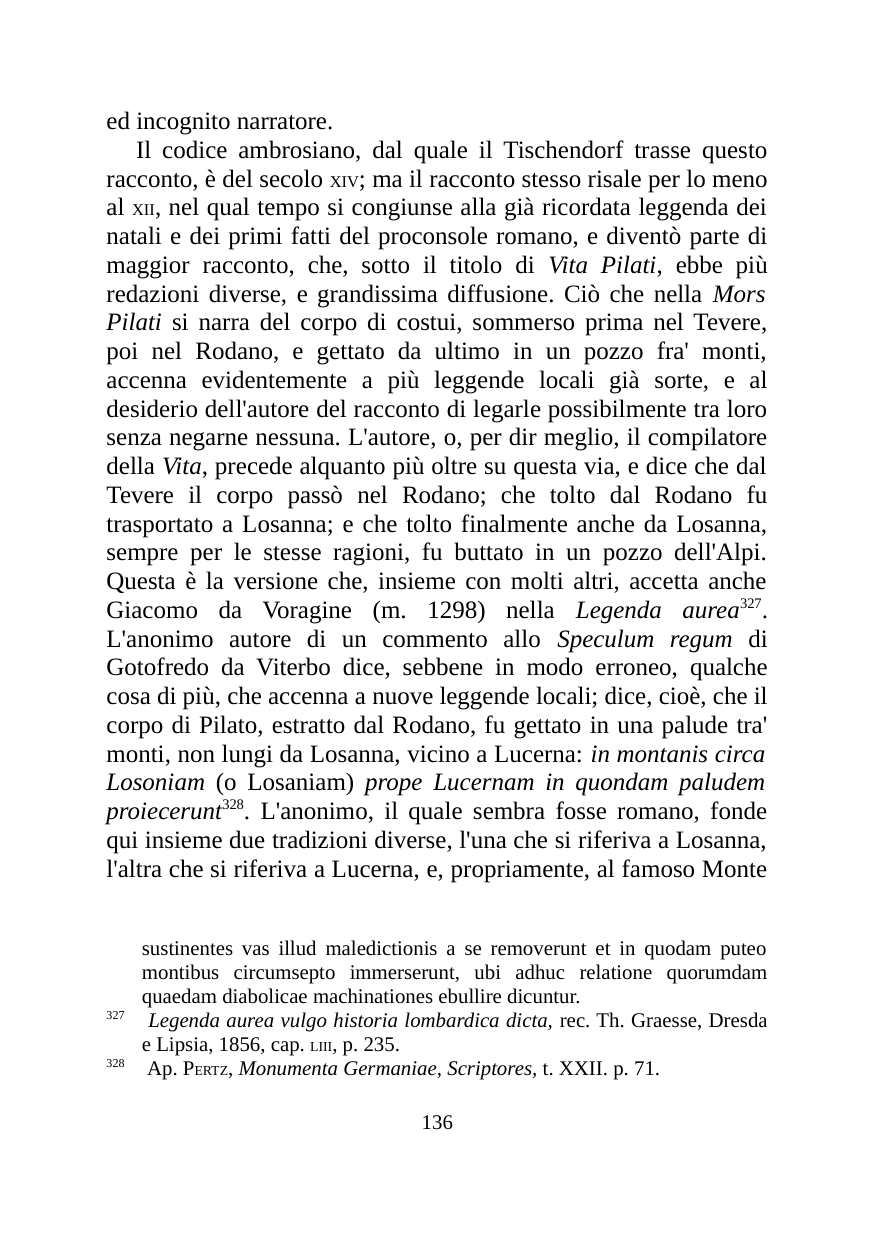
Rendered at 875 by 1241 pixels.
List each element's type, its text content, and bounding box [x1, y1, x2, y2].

text sustinentes vas illud maledictionis a se removerunt et in quodam puteo montibus circumsepto immerserunt, ubi adhuc relatione quorumdam quaedam diabolicae machinationes ebullire dicuntur. [106, 936, 768, 1008]
text Legenda aurea vulgo historia lombardica dicta, rec. Th. Graesse, Dresda e Lipsia, 1856, cap. liii, p. 235. [106, 1008, 768, 1056]
text Ap. Pertz, Monumenta Germaniae, Scriptores, t. XXII. p. 71. [106, 1056, 768, 1080]
text ed incognito narratore. [106, 106, 768, 135]
text Il codice ambrosiano, dal quale il Tischendorf trasse questo racconto, è del secolo xiv; ma il racconto stesso risale per lo meno al xii, nel qual tempo si congiunse alla già ricordata leggenda dei natali e dei primi fatti del proconsole romano, e diventò parte di maggior racconto, che, sotto il titolo di Vita Pilati, ebbe più redazioni diverse, e grandissima diffusione. Ciò che nella Mors Pilati si narra del corpo di costui, sommerso prima nel Tevere, poi nel Rodano, e gettato da ultimo in un pozzo fra' monti, accenna evidentemente a più leggende locali già sorte, e al desiderio dell'autore del racconto di legarle possibilmente tra loro senza negarne nessuna. L'autore, o, per dir meglio, il compilatore della Vita, precede alquanto più oltre su questa via, e dice che dal Tevere il corpo passò nel Rodano; che tolto dal Rodano fu trasportato a Losanna; e che tolto finalmente anche da Losanna, sempre per le stesse ragioni, fu buttato in un pozzo dell'Alpi. Questa è la versione che, insieme con molti altri, accetta anche Giacomo da Voragine (m. 1298) nella Legenda aurea. L'anonimo autore di un commento allo Speculum regum di Gotofredo da Viterbo dice, sebbene in modo erroneo, qualche cosa di più, che accenna a nuove leggende locali; dice, cioè, che il corpo di Pilato, estratto dal Rodano, fu gettato in una palude tra' monti, non lungi da Losanna, vicino a Lucerna: in montanis circa Losoniam (o Losaniam) prope Lucernam in quondam paludem proiecerunt. L'anonimo, il quale sembra fosse romano, fonde qui insieme due tradizioni diverse, l'una che si riferiva a Losanna, l'altra che si riferiva a Lucerna, e, propriamente, al famoso Monte [106, 135, 768, 882]
